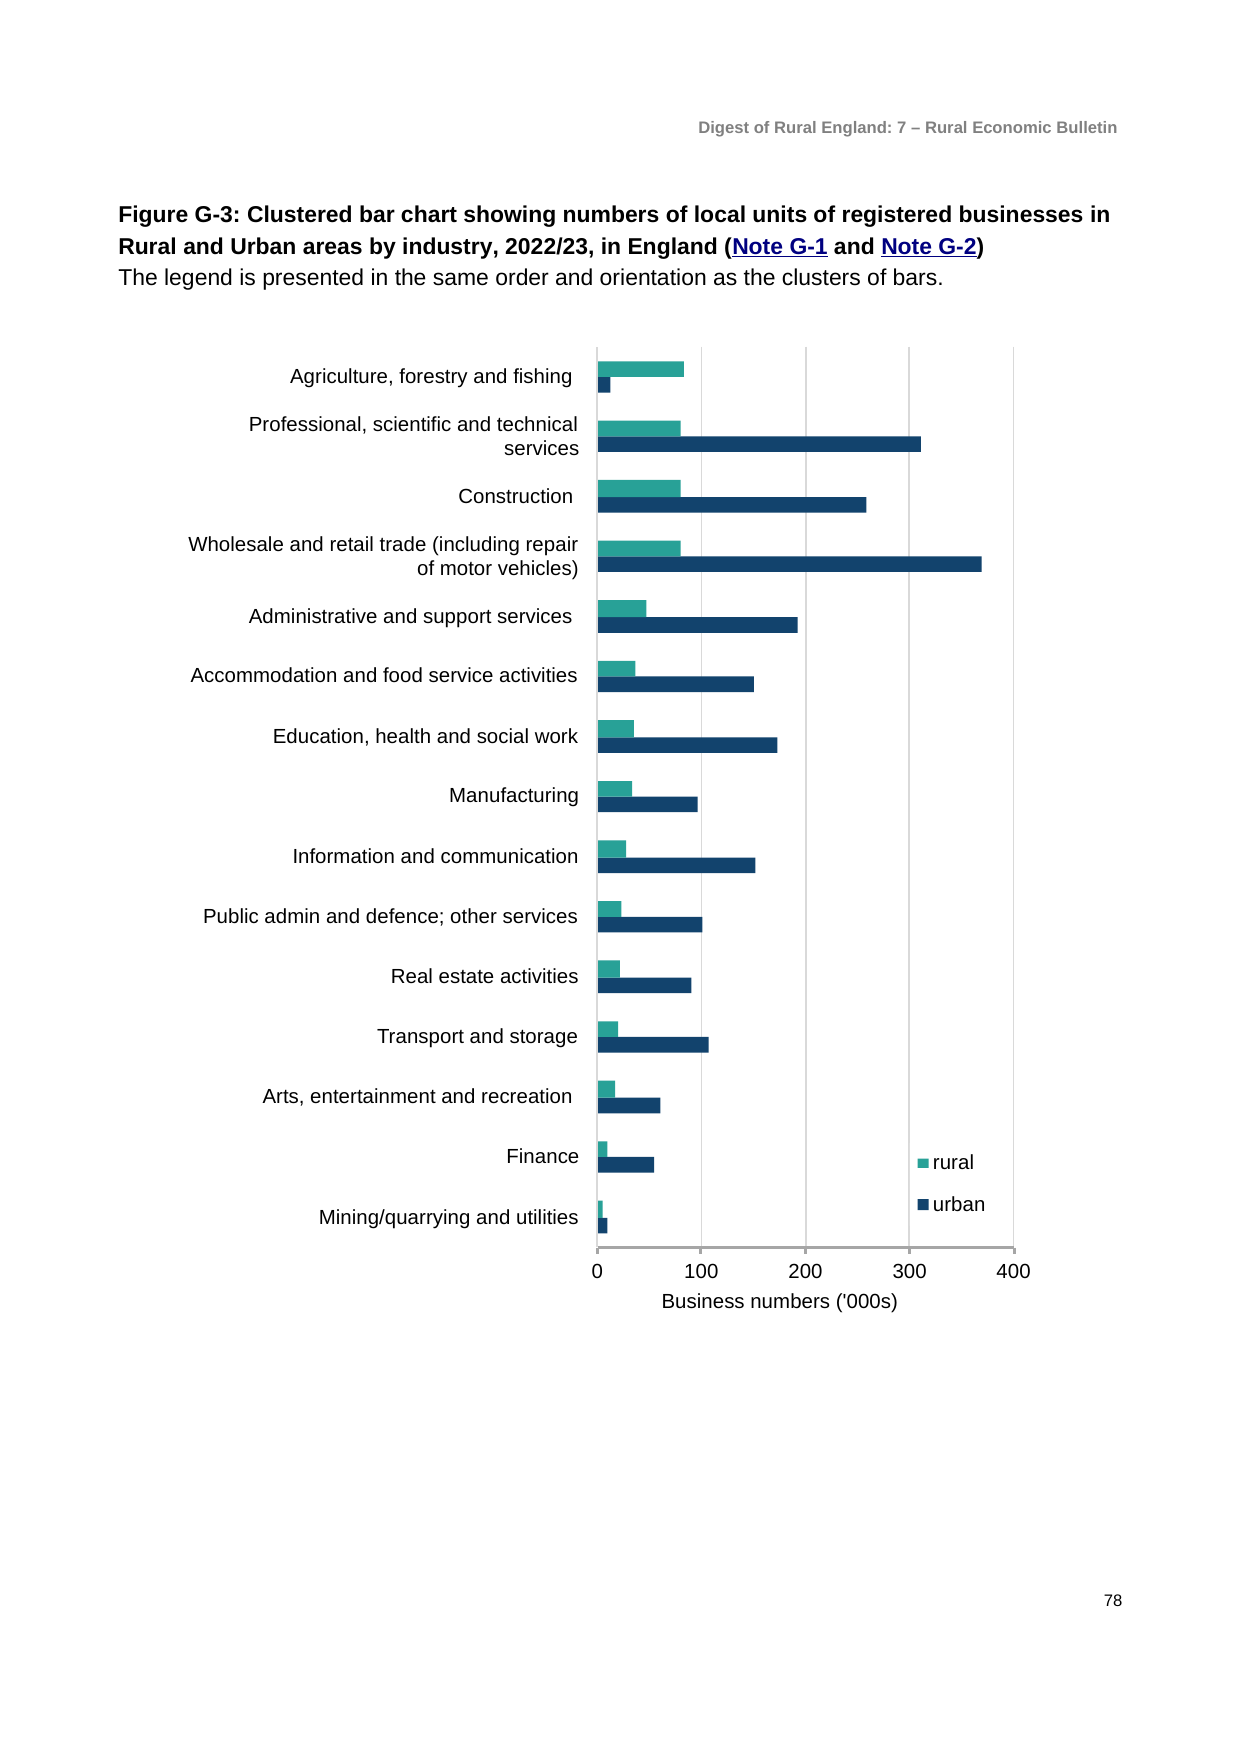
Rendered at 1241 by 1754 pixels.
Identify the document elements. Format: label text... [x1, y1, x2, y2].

text The legend is presented in the same order and orientation as the clusters of bars. [118, 264, 1122, 291]
text Figure G‑3: Clustered bar chart showing numbers of local units of registered businesses in Rural and Urban areas by industry, 2022/23, in England (Note G-1 and Note G-2) [118, 201, 1122, 259]
